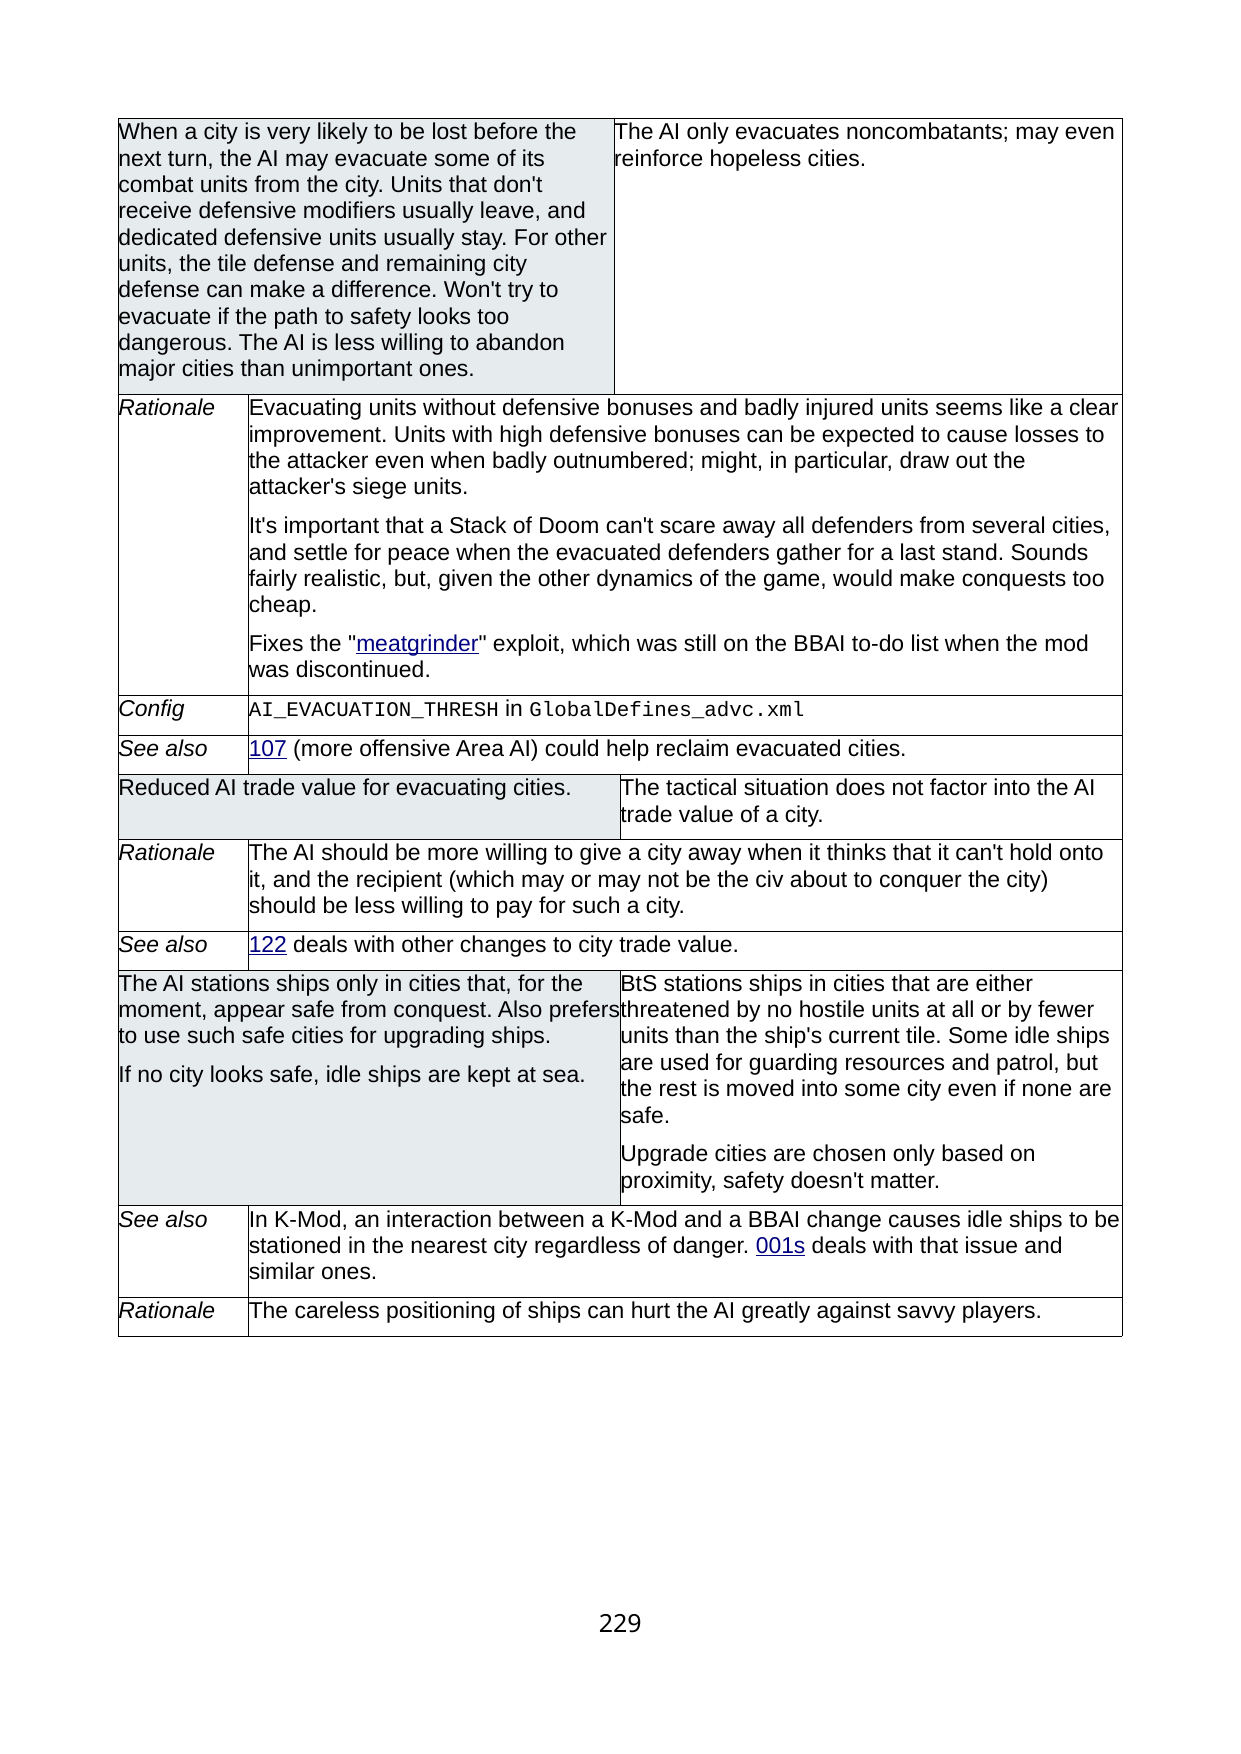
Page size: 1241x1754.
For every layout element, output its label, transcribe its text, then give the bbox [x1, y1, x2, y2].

table_cell 107 (more offensive Area AI) could help reclaim evacuated cities. [249, 736, 1122, 774]
table_cell In K-Mod, an interaction between a K-Mod and a BBAI change causes idle ships to be stationed in the nearest city regardless of danger. 001s deals with that issue and similar ones. [249, 1206, 1122, 1297]
table_cell Reduced AI trade value for evacuating cities. [119, 775, 620, 839]
table_cell BtS stations ships in cities that are either threatened by no hostile units at all or by fewer units than the ship's current tile. Some idle ships are used for guarding resources and patrol, but the rest is moved into some city even if none are safe. Upgrade cities are chosen only based on proximity, safety doesn't matter. [621, 971, 1122, 1205]
table_cell Rationale [119, 840, 248, 931]
table_cell Evacuating units without defensive bonuses and badly injured units seems like a clear improvement. Units with high defensive bonuses can be expected to cause losses to the attacker even when badly outnumbered; might, in particular, draw out the attacker's siege units. It's important that a Stack of Doom can't scare away all defenders from several cities, and settle for peace when the evacuated defenders gather for a last stand. Sounds fairly realistic, but, given the other dynamics of the game, would make conquests too cheap. Fixes the "meatgrinder" exploit, which was still on the BBAI to-do list when the mod was discontinued. [249, 395, 1122, 695]
table_cell The tactical situation does not factor into the AI trade value of a city. [621, 775, 1122, 839]
table_cell When a city is very likely to be lost before the next turn, the AI may evacuate some of its combat units from the city. Units that don't receive defensive modifiers usually leave, and dedicated defensive units usually stay. For other units, the tile defense and remaining city defense can make a difference. Won't try to evacuate if the path to safety looks too dangerous. The AI is less willing to abandon major cities than unimportant ones. [119, 119, 614, 394]
table_cell AI_EVACUATION_THRESH in GlobalDefines_advc.xml [249, 696, 1122, 735]
table_cell Rationale [119, 395, 248, 695]
table_cell The careless positioning of ships can hurt the AI greatly against savvy players. [249, 1298, 1122, 1336]
table_cell See also [119, 932, 248, 970]
table_cell The AI only evacuates noncombatants; may even reinforce hopeless cities. [615, 119, 1122, 394]
table_cell The AI should be more willing to give a city away when it thinks that it can't hold onto it, and the recipient (which may or may not be the civ about to conquer the city) should be less willing to pay for such a city. [249, 840, 1122, 931]
table_cell See also [119, 1206, 248, 1297]
table_cell The AI stations ships only in cities that, for the moment, appear safe from conquest. Also prefers to use such safe cities for upgrading ships. If no city looks safe, idle ships are kept at sea. [119, 971, 620, 1205]
table_cell Config [119, 696, 248, 735]
table_cell 122 deals with other changes to city trade value. [249, 932, 1122, 970]
table_cell See also [119, 736, 248, 774]
table_cell Rationale [119, 1298, 248, 1336]
